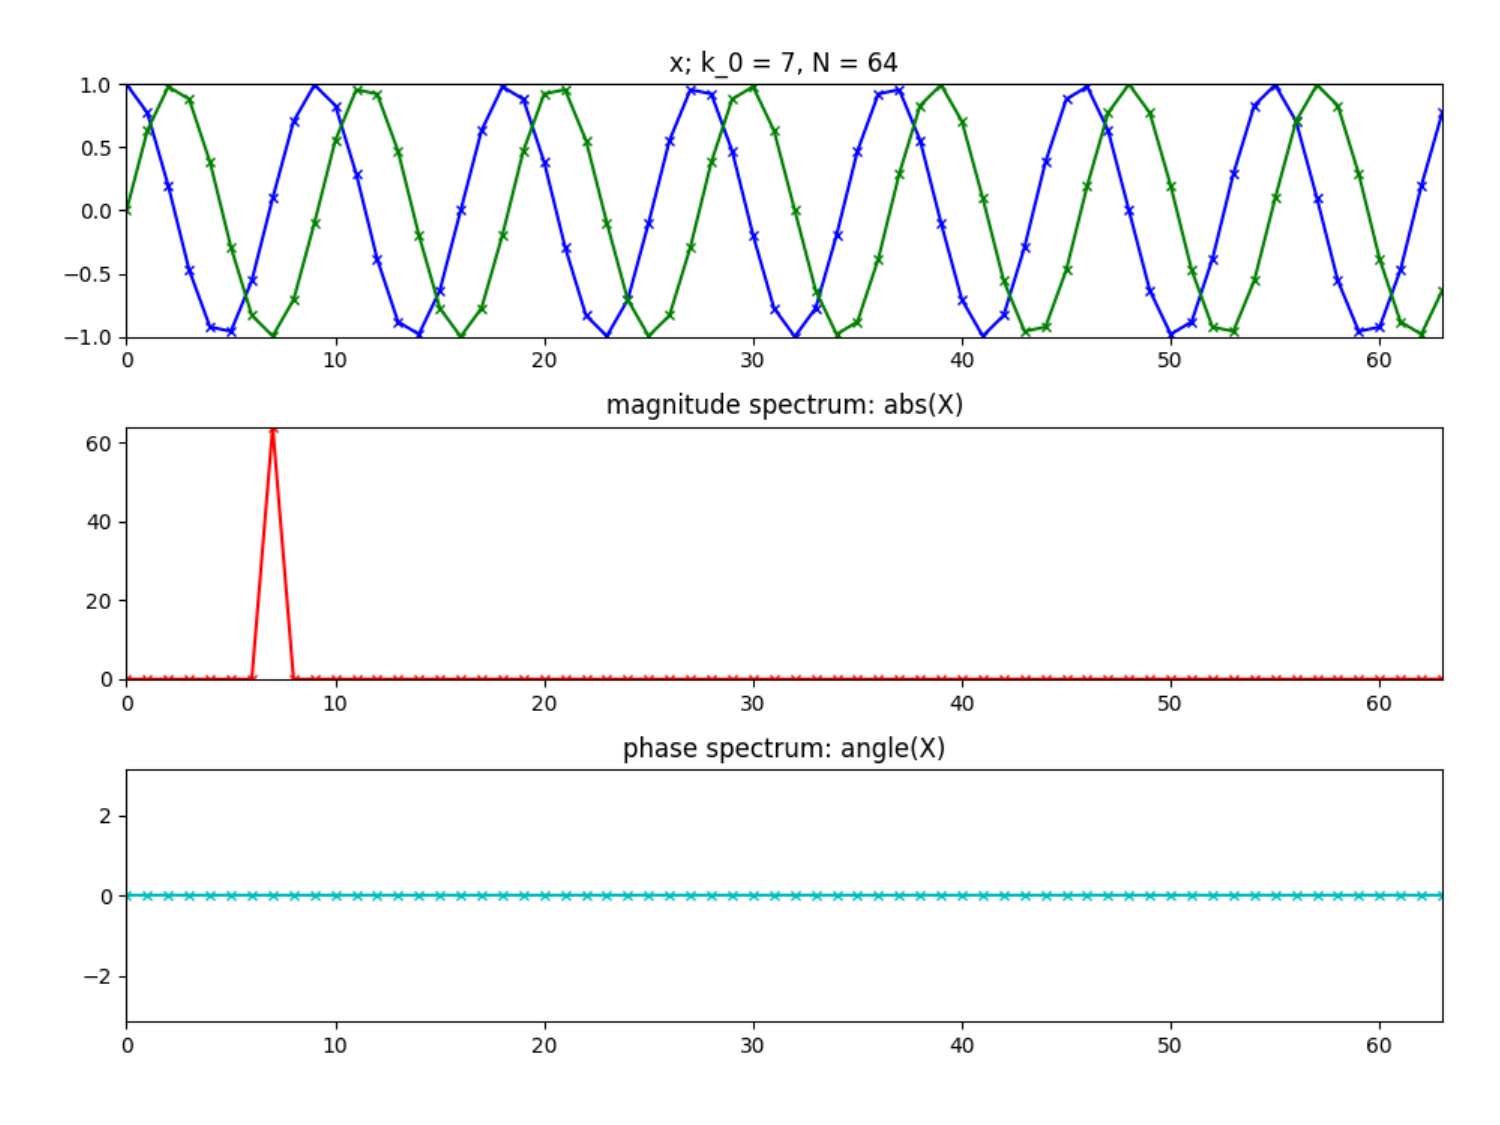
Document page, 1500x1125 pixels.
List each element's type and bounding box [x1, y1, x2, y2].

picture [39, 30, 1465, 1081]
